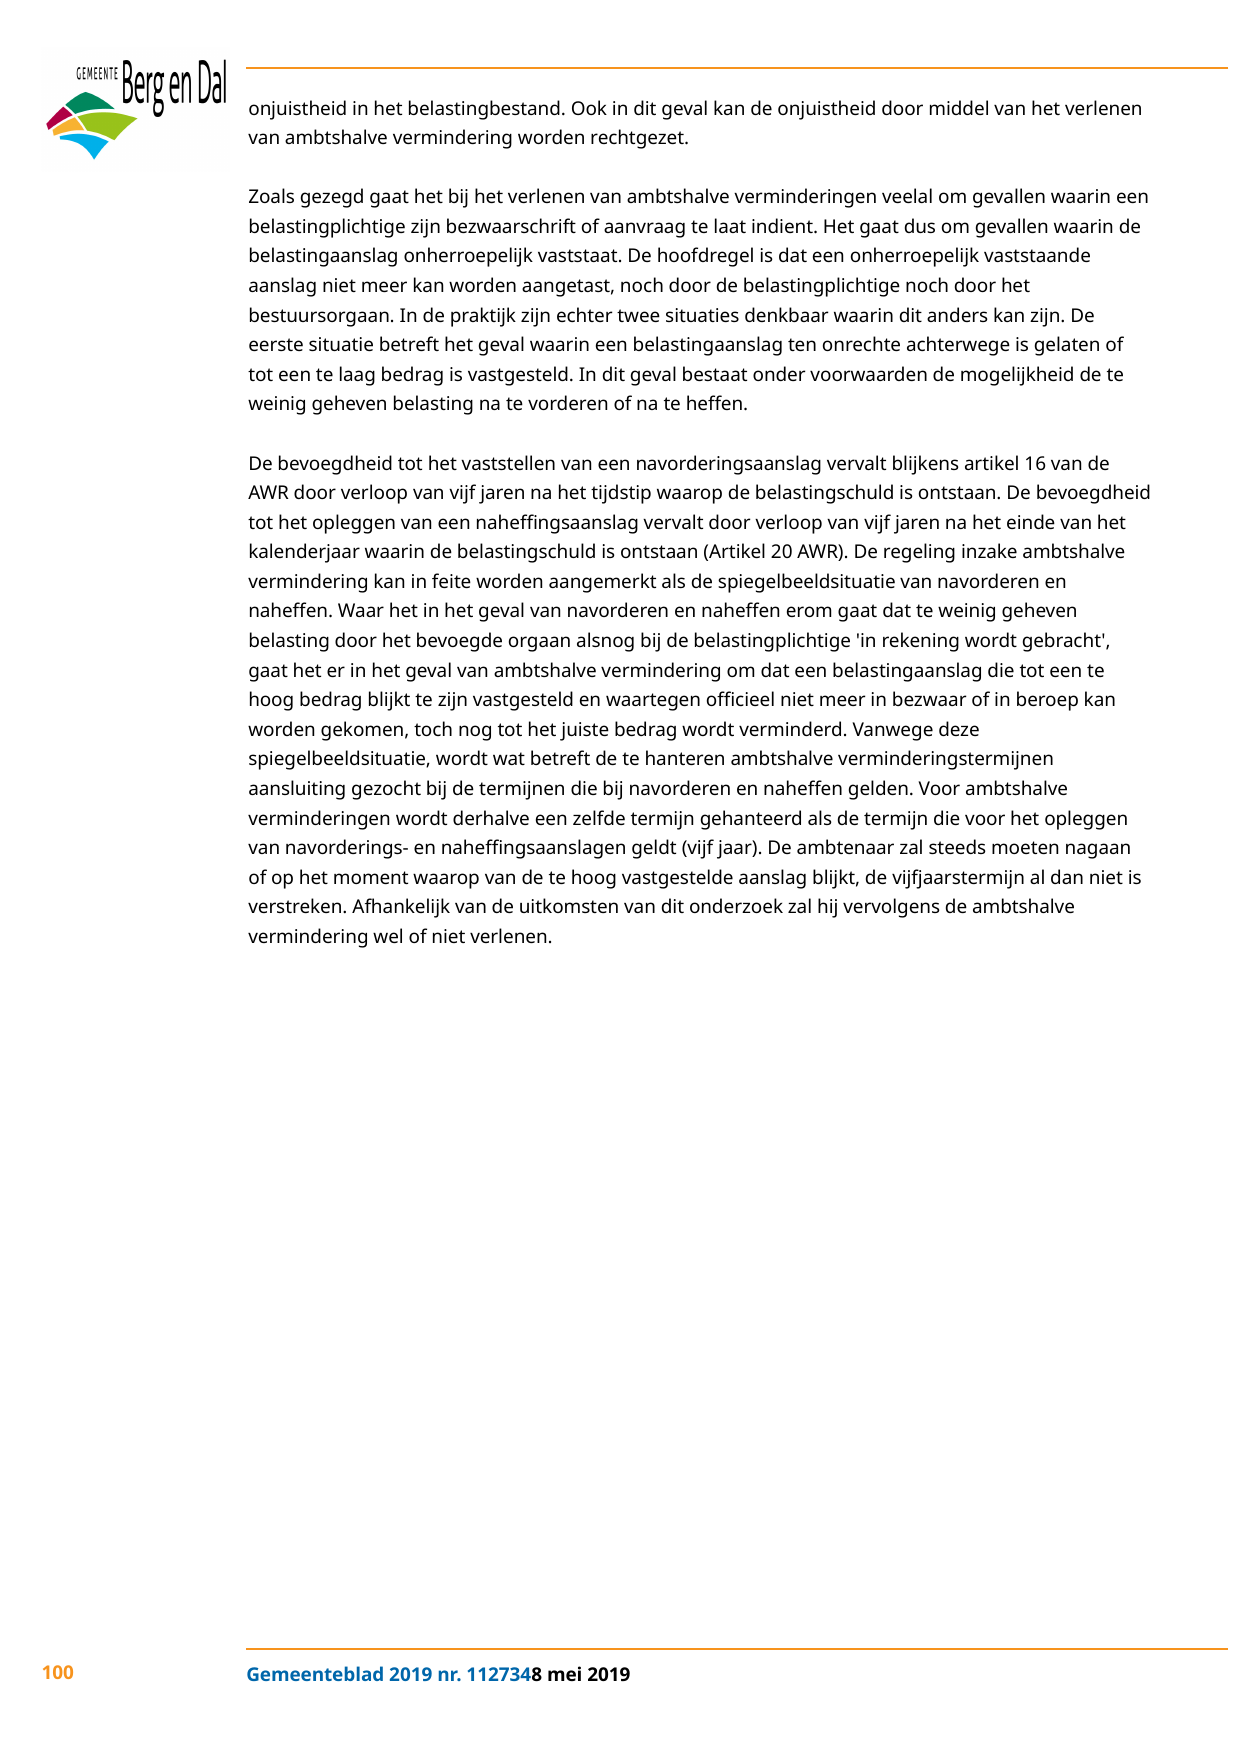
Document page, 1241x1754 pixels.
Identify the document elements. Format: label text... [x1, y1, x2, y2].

text onjuistheid in het belastingbestand. Ook in dit geval kan de onjuistheid door middel van het verlenen van ambtshalve vermindering worden rechtgezet. [248, 95, 1152, 150]
text De bevoegdheid tot het vaststellen van een navorderingsaanslag vervalt blijkens artikel 16 van de AWR door verloop van vijf jaren na het tijdstip waarop de belastingschuld is ontstaan. De bevoegdheid tot het opleggen van een naheffingsaanslag vervalt door verloop van vijf jaren na het einde van het kalenderjaar waarin de belastingschuld is ontstaan (Artikel 20 AWR). De regeling inzake ambtshalve vermindering kan in feite worden aangemerkt als de spiegelbeeldsituatie van navorderen en naheffen. Waar het in het geval van navorderen en naheffen erom gaat dat te weinig geheven belasting door het bevoegde orgaan alsnog bij de belastingplichtige 'in rekening wordt gebracht', gaat het er in het geval van ambtshalve vermindering om dat een belastingaanslag die tot een te hoog bedrag blijkt te zijn vastgesteld en waartegen officieel niet meer in bezwaar of in beroep kan worden gekomen, toch nog tot het juiste bedrag wordt verminderd. Vanwege deze spiegelbeeldsituatie, wordt wat betreft de te hanteren ambtshalve verminderingstermijnen aansluiting gezocht bij de termijnen die bij navorderen en naheffen gelden. Voor ambtshalve verminderingen wordt derhalve een zelfde termijn gehanteerd als de termijn die voor het opleggen van navorderings- en naheffingsaanslagen geldt (vijf jaar). De ambtenaar zal steeds moeten nagaan of op het moment waarop van de te hoog vastgestelde aanslag blijkt, de vijfjaarstermijn al dan niet is verstreken. Afhankelijk van de uitkomsten van dit onderzoek zal hij vervolgens de ambtshalve vermindering wel of niet verlenen. [248, 450, 1152, 949]
text Zoals gezegd gaat het bij het verlenen van ambtshalve verminderingen veelal om gevallen waarin een belastingplichtige zijn bezwaarschrift of aanvraag te laat indient. Het gaat dus om gevallen waarin de belastingaanslag onherroepelijk vaststaat. De hoofdregel is dat een onherroepelijk vaststaande aanslag niet meer kan worden aangetast, noch door de belastingplichtige noch door het bestuursorgaan. In de praktijk zijn echter twee situaties denkbaar waarin dit anders kan zijn. De eerste situatie betreft het geval waarin een belastingaanslag ten onrechte achterwege is gelaten of tot een te laag bedrag is vastgesteld. In dit geval bestaat onder voorwaarden de mogelijkheid de te weinig geheven belasting na te vorderen of na te heffen. [248, 183, 1152, 416]
picture [41, 47, 231, 172]
